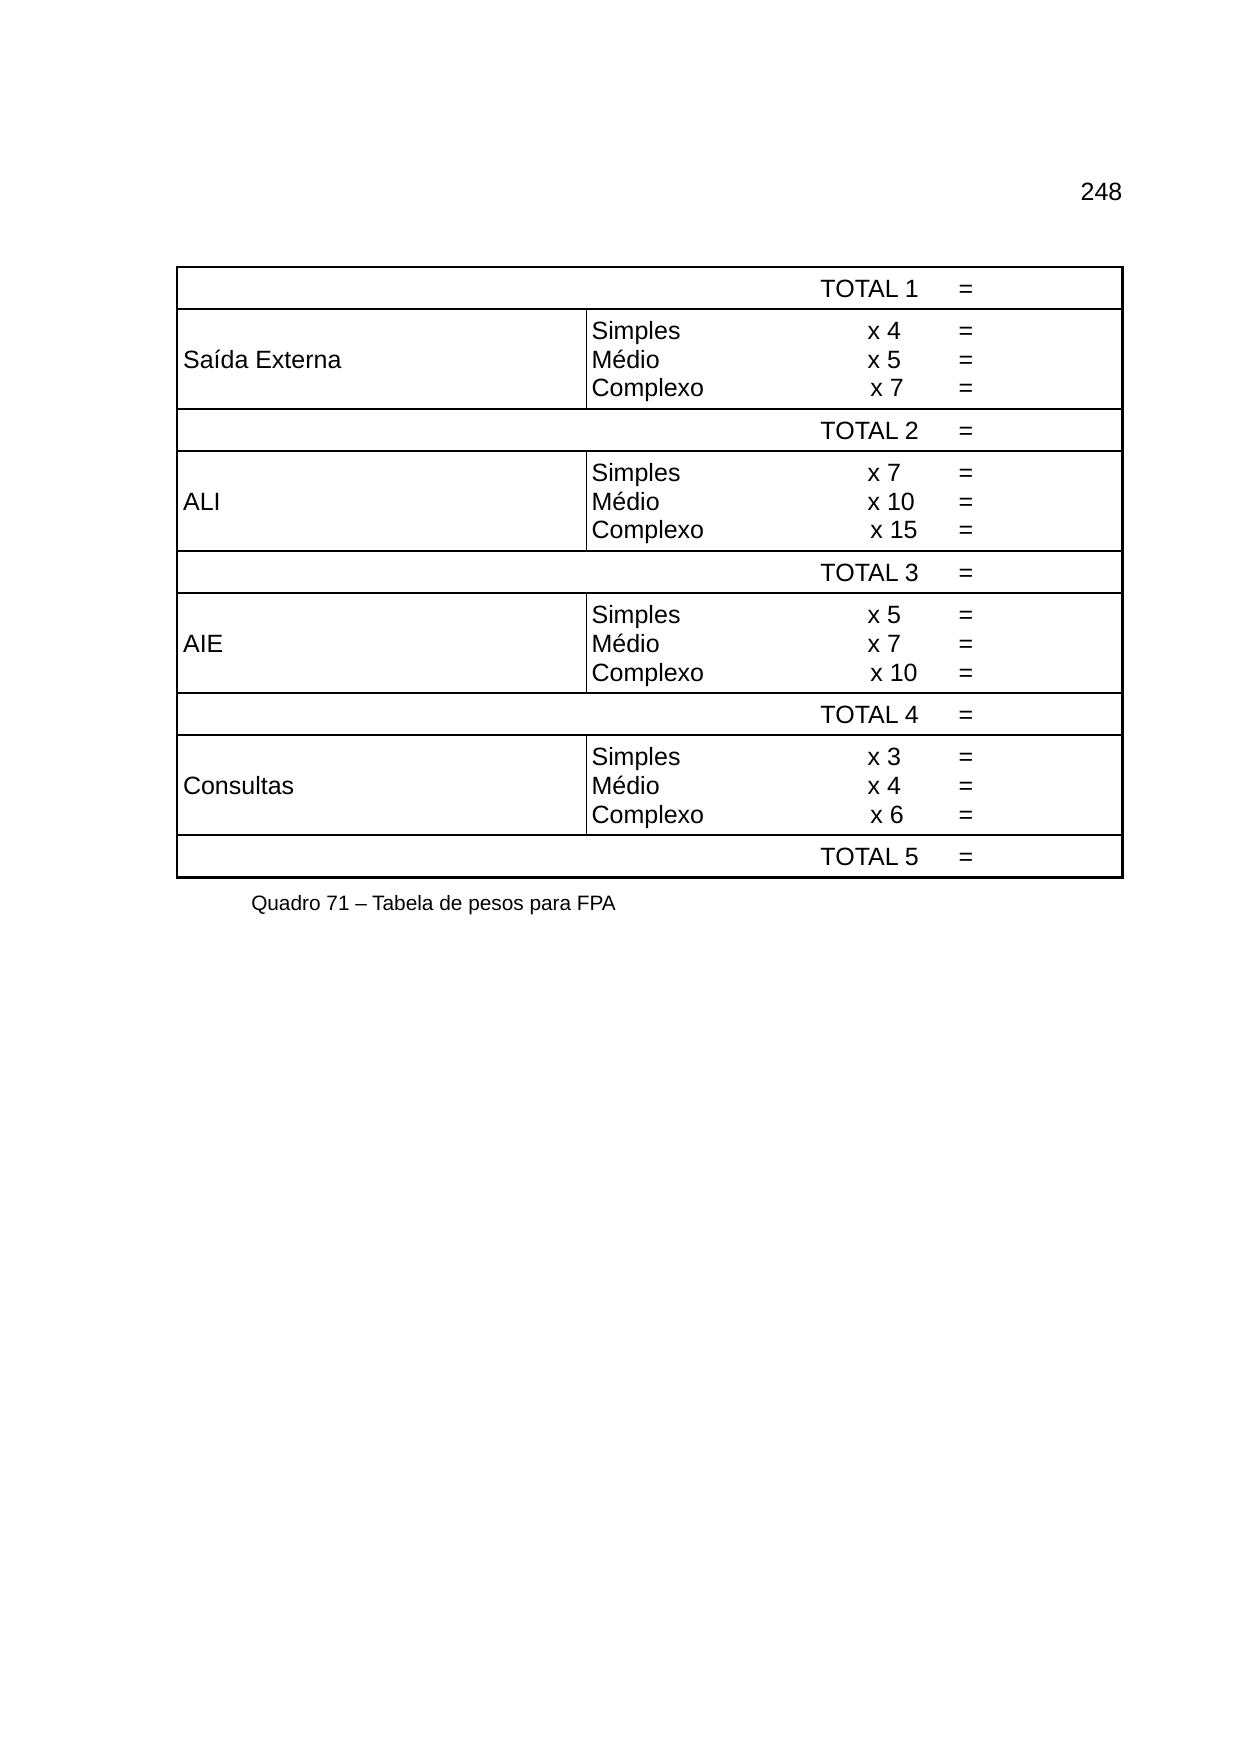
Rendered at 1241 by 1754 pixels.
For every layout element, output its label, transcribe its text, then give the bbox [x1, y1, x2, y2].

table_cell = = = [953, 736, 1121, 834]
table_cell TOTAL 2 [178, 410, 953, 450]
table_cell TOTAL 4 [178, 694, 953, 734]
table_cell = [953, 552, 1121, 592]
table_cell Simples x 3 Médio x 4 Complexo x 6 [587, 736, 953, 834]
table_cell Simples x 4 Médio x 5 Complexo x 7 [587, 310, 953, 408]
table_cell TOTAL 1 [178, 268, 953, 308]
table_cell Simples x 5 Médio x 7 Complexo x 10 [587, 594, 953, 692]
table_cell = [953, 694, 1121, 734]
table_cell TOTAL 5 [178, 836, 953, 876]
table_cell = [953, 268, 1121, 308]
table_cell = [953, 410, 1121, 450]
table_cell = = = [953, 310, 1121, 408]
text Quadro 71 – Tabela de pesos para FPA [177, 891, 1122, 915]
table_cell Simples x 7 Médio x 10 Complexo x 15 [587, 452, 953, 550]
table_cell ALI [178, 452, 586, 550]
table_cell = = = [953, 452, 1121, 550]
table_cell AIE [178, 594, 586, 692]
table_cell Consultas [178, 736, 586, 834]
table_cell TOTAL 3 [178, 552, 953, 592]
table_cell Saída Externa [178, 310, 586, 408]
table_cell = = = [953, 594, 1121, 692]
table_cell = [953, 836, 1121, 876]
